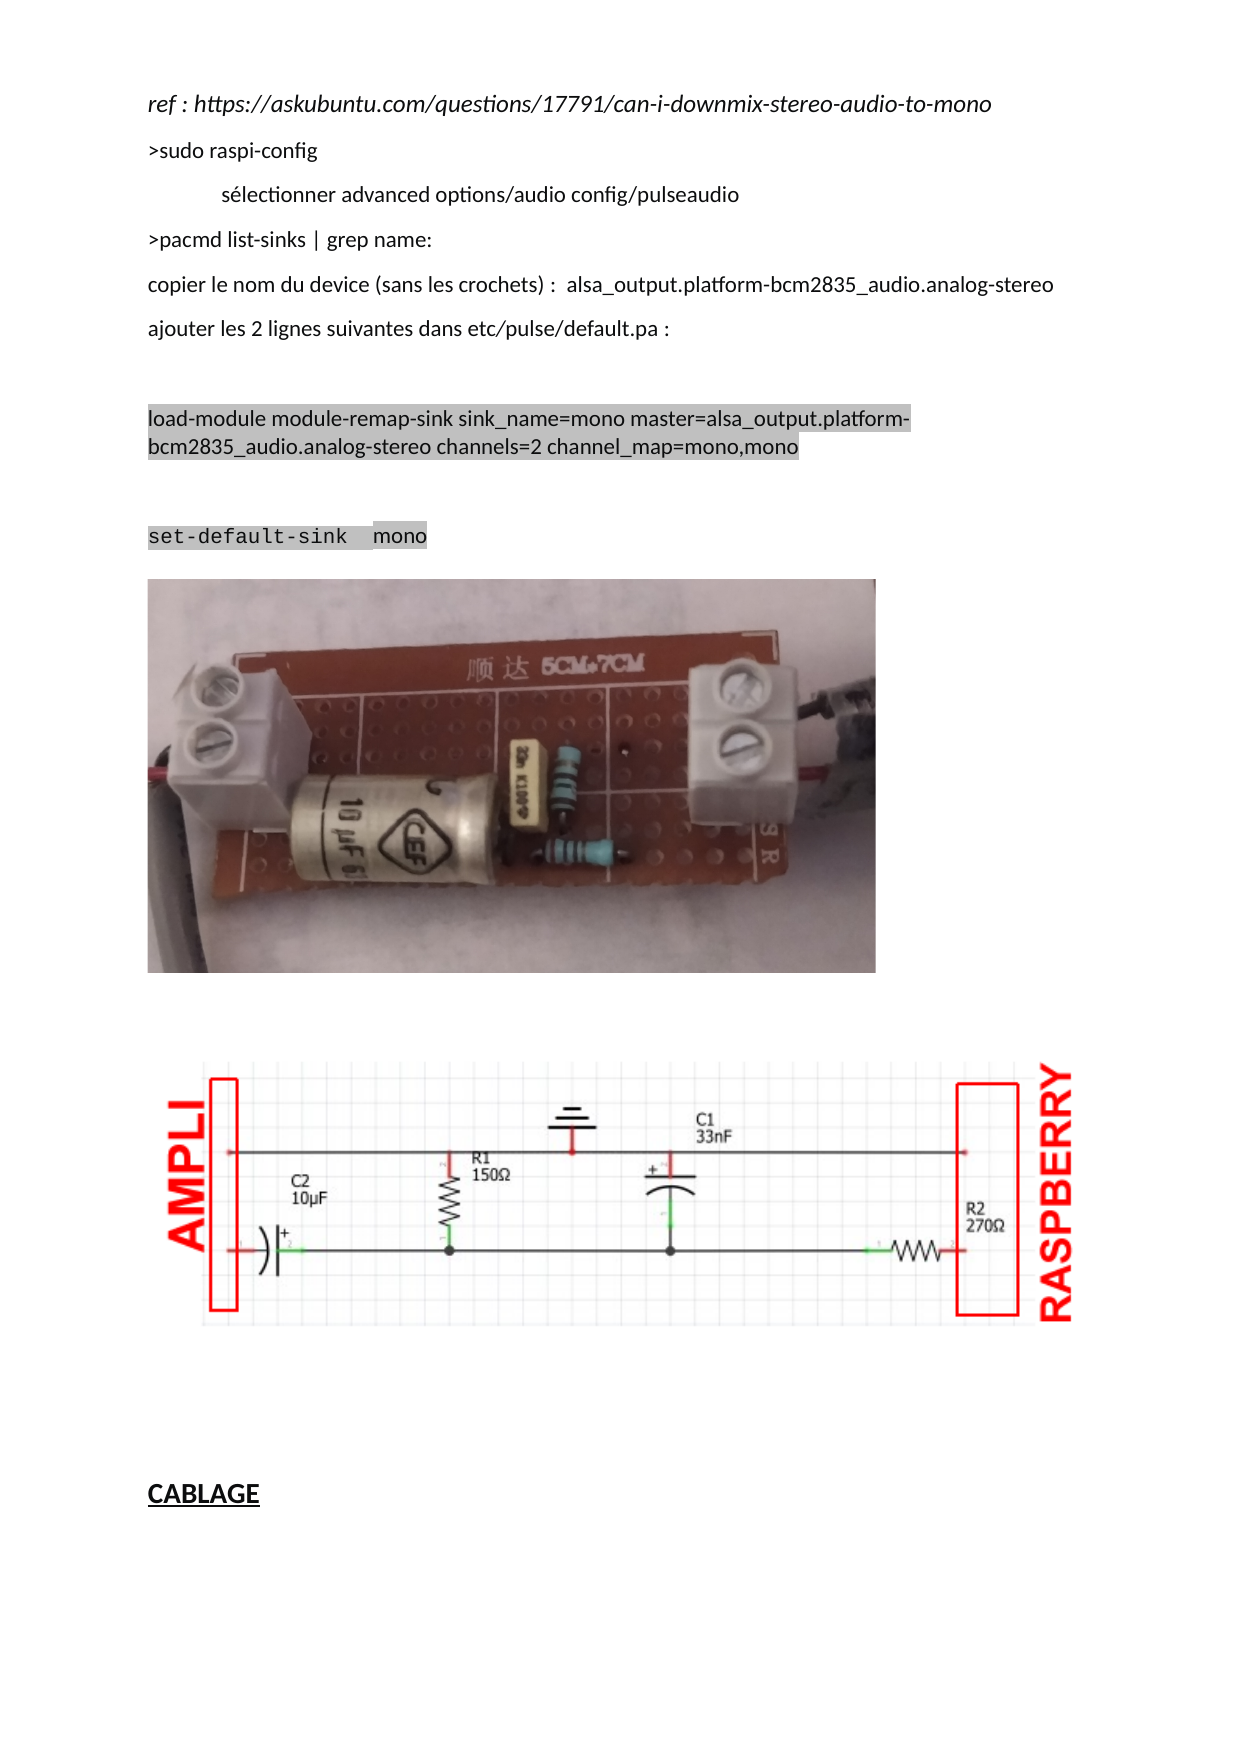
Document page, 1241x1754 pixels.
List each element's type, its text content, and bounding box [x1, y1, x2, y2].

text sélectionner advanced options/audio config/pulseaudio [148, 181, 1093, 208]
text CABLAGE [148, 1475, 1093, 1510]
text >pacmd list-sinks | grep name: [148, 225, 1093, 253]
text ajouter les 2 lignes suivantes dans etc/pulse/default.pa : [148, 314, 1093, 343]
text >sudo raspi-config [148, 136, 1093, 164]
text set-default-sink mono [148, 521, 1093, 550]
text copier le nom du device (sans les crochets) : alsa_output.platform-bcm2835_audio.analog-stereo [148, 270, 1093, 298]
text ref : https://askubuntu.com/questions/17791/can-i-downmix-stereo-audio-to-mono [148, 89, 1093, 119]
text load-module module-remap-sink sink_name=mono master=alsa_output.platform-bcm2835_audio.analog-stereo channels=2 channel_map=mono,mono [148, 404, 1093, 460]
